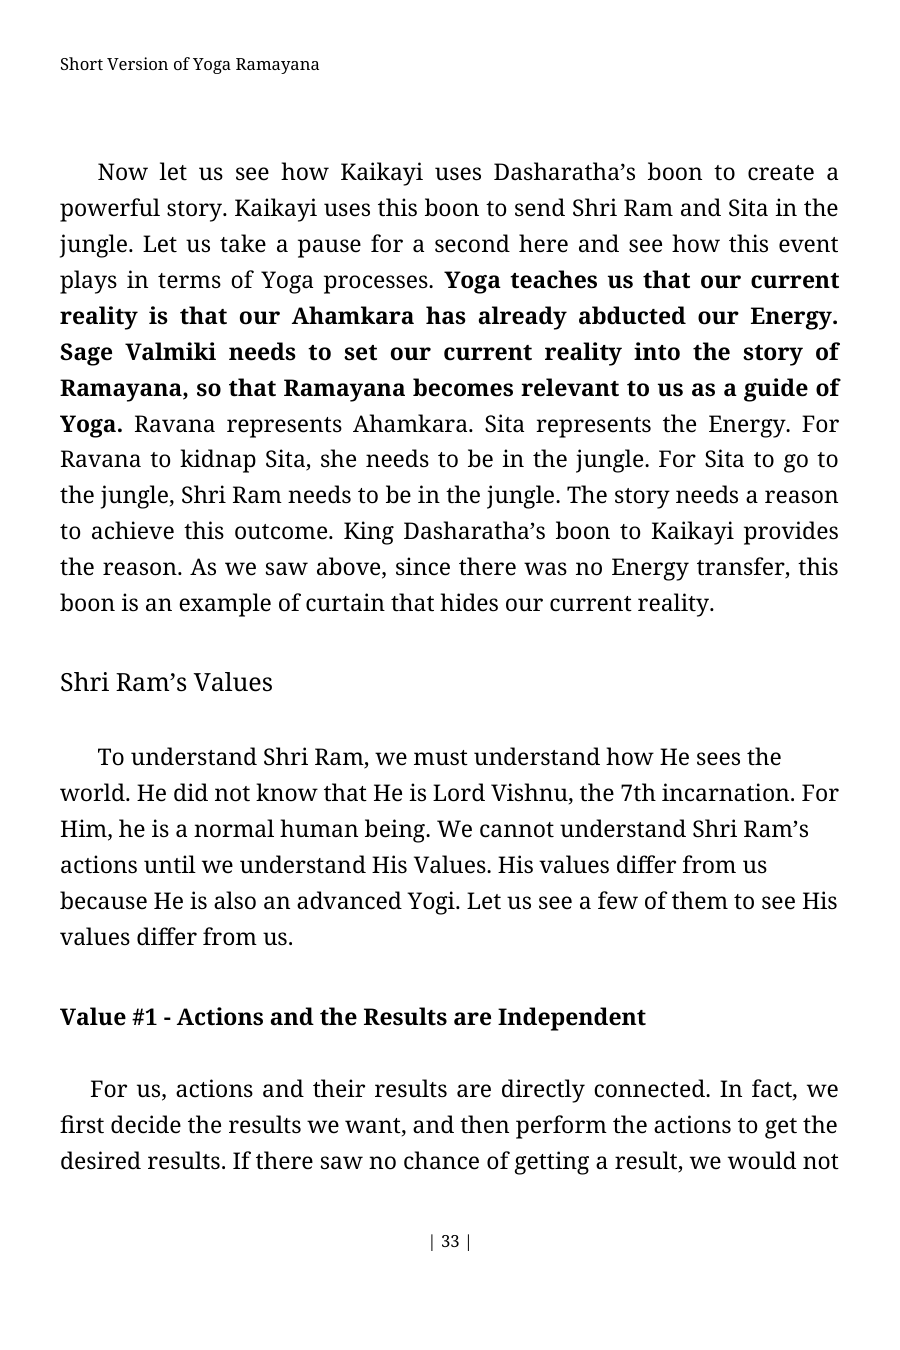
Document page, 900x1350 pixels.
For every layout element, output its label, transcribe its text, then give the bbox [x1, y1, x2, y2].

text To understand Shri Ram, we must understand how He sees the world. He did not know that He is Lord Vishnu, the 7th incarnation. For Him, he is a normal human being. We cannot understand Shri Ram’s actions until we understand His Values. His values differ from us because He is also an advanced Yogi. Let us see a few of them to see His values differ from us. [60, 741, 840, 952]
text Now let us see how Kaikayi uses Dasharatha’s boon to create a powerful story. Kaikayi uses this boon to send Shri Ram and Sita in the jungle. Let us take a pause for a second here and see how this event plays in terms of Yoga processes. Yoga teaches us that our current reality is that our Ahamkara has already abducted our Energy. Sage Valmiki needs to set our current reality into the story of Ramayana, so that Ramayana becomes relevant to us as a guide of Yoga. Ravana represents Ahamkara. Sita represents the Energy. For Ravana to kidnap Sita, she needs to be in the jungle. For Sita to go to the jungle, Shri Ram needs to be in the jungle. The story needs a reason to achieve this outcome. King Dasharatha’s boon to Kaikayi provides the reason. As we saw above, since there was no Energy transfer, this boon is an example of curtain that hides our current reality. [60, 156, 840, 618]
subtitle Shri Ram’s Values [60, 664, 840, 698]
text Value #1 - Actions and the Results are Independent [60, 1001, 840, 1032]
text For us, actions and their results are directly connected. In fact, we first decide the results we want, and then perform the actions to get the desired results. If there saw no chance of getting a result, we would not [60, 1073, 840, 1176]
